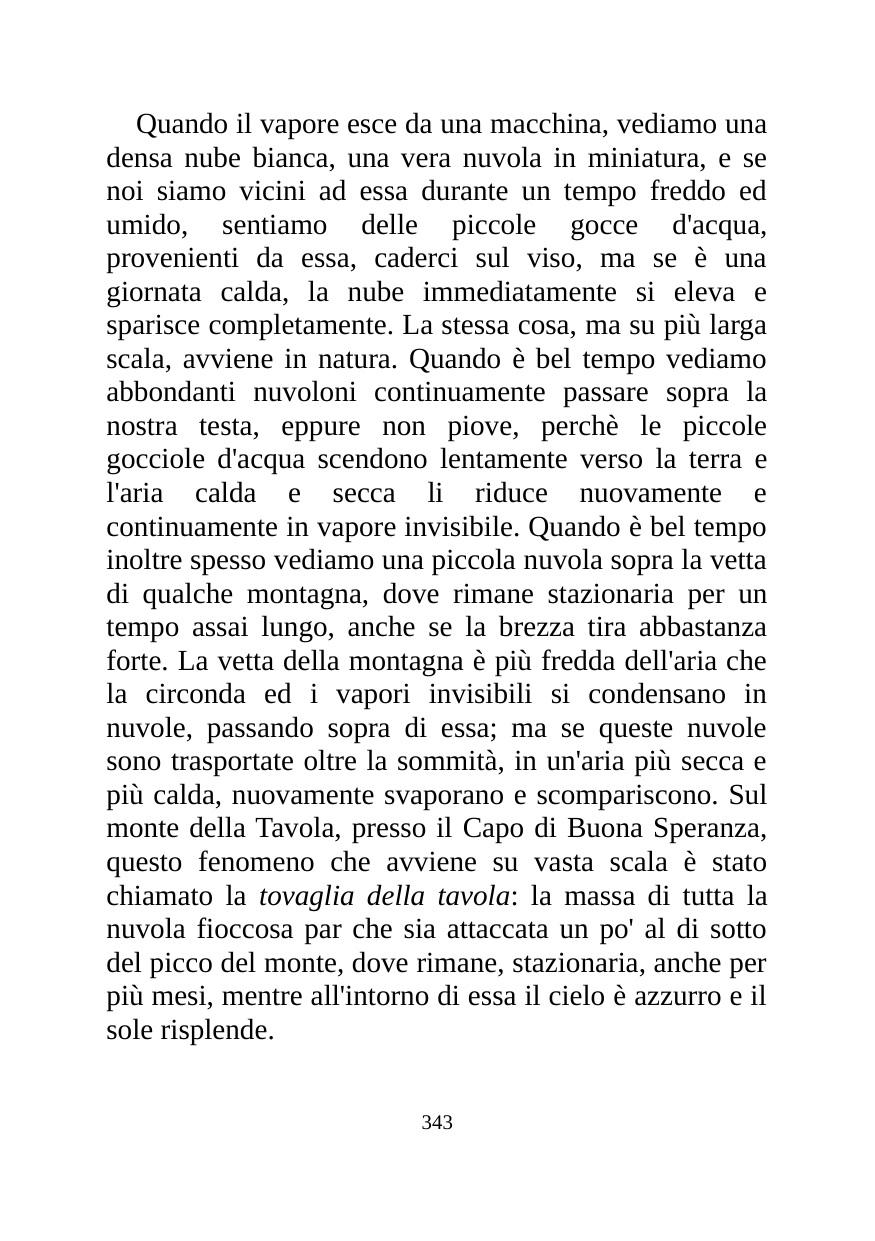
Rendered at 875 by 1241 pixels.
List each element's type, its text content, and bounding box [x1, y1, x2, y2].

text Quando il vapore esce da una macchina, vediamo una densa nube bianca, una vera nuvola in miniatura, e se noi siamo vicini ad essa durante un tempo freddo ed umido, sentiamo delle piccole gocce d'acqua, provenienti da essa, caderci sul viso, ma se è una giornata calda, la nube immediatamente si eleva e sparisce completamente. La stessa cosa, ma su più larga scala, avviene in natura. Quando è bel tempo vediamo abbondanti nuvoloni continuamente passare sopra la nostra testa, eppure non piove, perchè le piccole gocciole d'acqua scendono lentamente verso la terra e l'aria calda e secca li riduce nuovamente e continuamente in vapore invisibile. Quando è bel tempo inoltre spesso vediamo una piccola nuvola sopra la vetta di qualche montagna, dove rimane stazionaria per un tempo assai lungo, anche se la brezza tira abbastanza forte. La vetta della montagna è più fredda dell'aria che la circonda ed i vapori invisibili si condensano in nuvole, passando sopra di essa; ma se queste nuvole sono trasportate oltre la sommità, in un'aria più secca e più calda, nuovamente svaporano e scompariscono. Sul monte della Tavola, presso il Capo di Buona Speranza, questo fenomeno che avviene su vasta scala è stato chiamato la tovaglia della tavola: la massa di tutta la nuvola fioccosa par che sia attaccata un po' al di sotto del picco del monte, dove rimane, stazionaria, anche per più mesi, mentre all'intorno di essa il cielo è azzurro e il sole risplende. [106, 106, 768, 1045]
